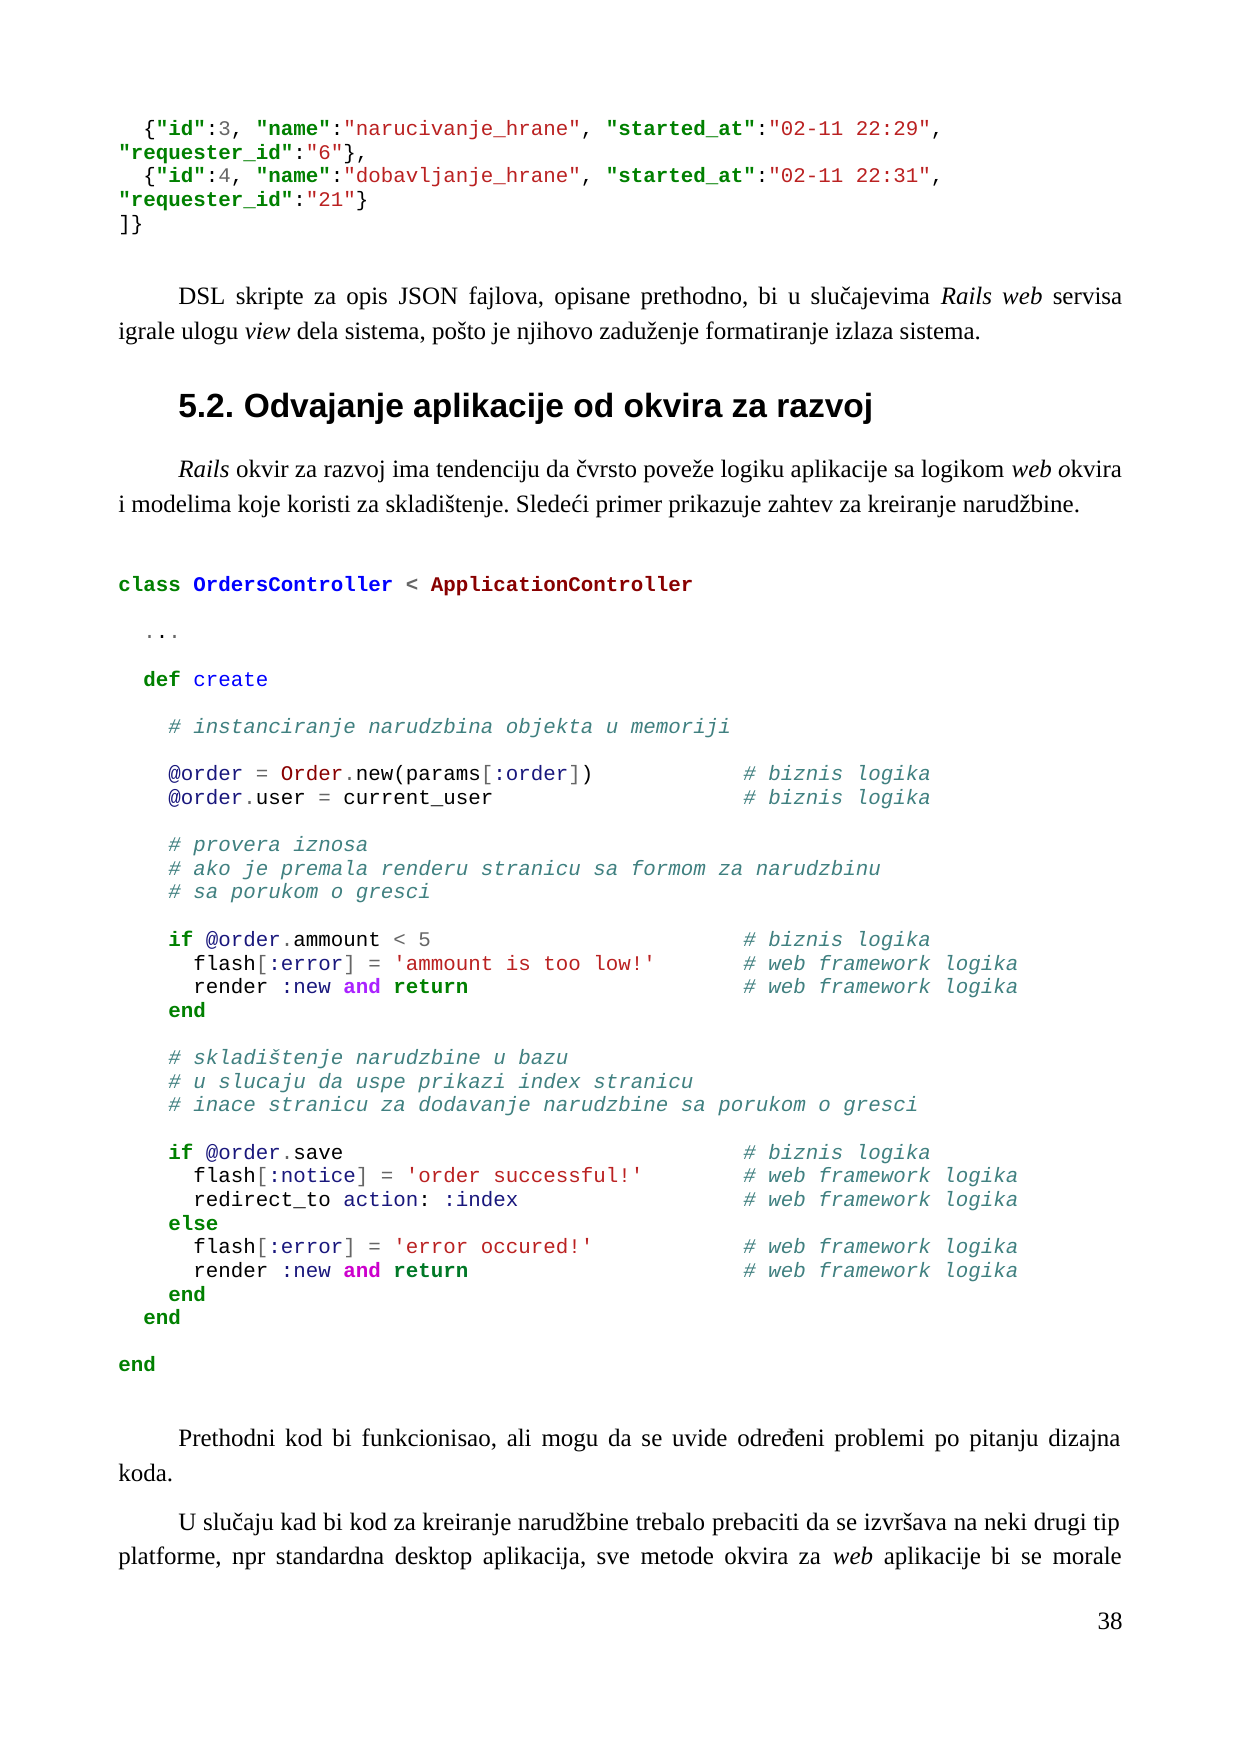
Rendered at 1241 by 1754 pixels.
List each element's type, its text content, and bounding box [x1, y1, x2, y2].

text redirect_to action: :index # web framework logika [118, 1189, 1122, 1213]
text if @order.ammount < 5 # biznis logika [118, 929, 1122, 952]
text flash[:notice] = 'order successful!' # web framework logika [118, 1165, 1122, 1189]
text {"id":3, "name":"narucivanje_hrane", "started_at":"02-11 22:29", "requester_id":"6"}, [118, 118, 1122, 165]
text Prethodni kod bi funkcionisao, ali mogu da se uvide određeni problemi po pitanju dizajna koda. [118, 1423, 1122, 1486]
text end [118, 1283, 1122, 1307]
text render :new and return # web framework logika [118, 1260, 1122, 1283]
text end [118, 1000, 1122, 1023]
text # skladištenje narudzbine u bazu [118, 1047, 1122, 1071]
text else [118, 1213, 1122, 1236]
text if @order.save # biznis logika [118, 1142, 1122, 1165]
text ... [118, 621, 1122, 645]
text end [118, 1307, 1122, 1331]
text # ako je premala renderu stranicu sa formom za narudzbinu [118, 858, 1122, 882]
text U slučaju kad bi kod za kreiranje narudžbine trebalo prebaciti da se izvršava na neki drugi tip platforme, npr standardna desktop aplikacija, sve metode okvira za web aplikacije bi se morale [118, 1507, 1122, 1570]
text render :new and return # web framework logika [118, 976, 1122, 1000]
text {"id":4, "name":"dobavljanje_hrane", "started_at":"02-11 22:31", "requester_id":"21"} [118, 165, 1122, 213]
text # u slucaju da uspe prikazi index stranicu [118, 1071, 1122, 1094]
text class OrdersController < ApplicationController [118, 574, 1122, 598]
text flash[:error] = 'error occured!' # web framework logika [118, 1236, 1122, 1260]
text Rails okvir za razvoj ima tendenciju da čvrsto poveže logiku aplikacije sa logikom web okvira i modelima koje koristi za skladištenje. Sledeći primer prikazuje zahtev za kreiranje narudžbine. [118, 454, 1122, 518]
text # provera iznosa [118, 834, 1122, 858]
text @order.user = current_user # biznis logika [118, 787, 1122, 811]
text flash[:error] = 'ammount is too low!' # web framework logika [118, 952, 1122, 976]
text DSL skripte za opis JSON fajlova, opisane prethodno, bi u slučajevima Rails web servisa igrale ulogu view dela sistema, pošto je njihovo zaduženje formatiranje izlaza sistema. [118, 281, 1122, 344]
text # sa porukom o gresci [118, 882, 1122, 905]
text end [118, 1354, 1122, 1378]
subtitle Odvajanje aplikacije od okvira za razvoj [118, 386, 1122, 424]
text def create [118, 669, 1122, 692]
text @order = Order.new(params[:order]) # biznis logika [118, 763, 1122, 787]
text # instanciranje narudzbina objekta u memoriji [118, 716, 1122, 740]
text ]} [118, 213, 1122, 236]
text # inace stranicu za dodavanje narudzbine sa porukom o gresci [118, 1094, 1122, 1118]
